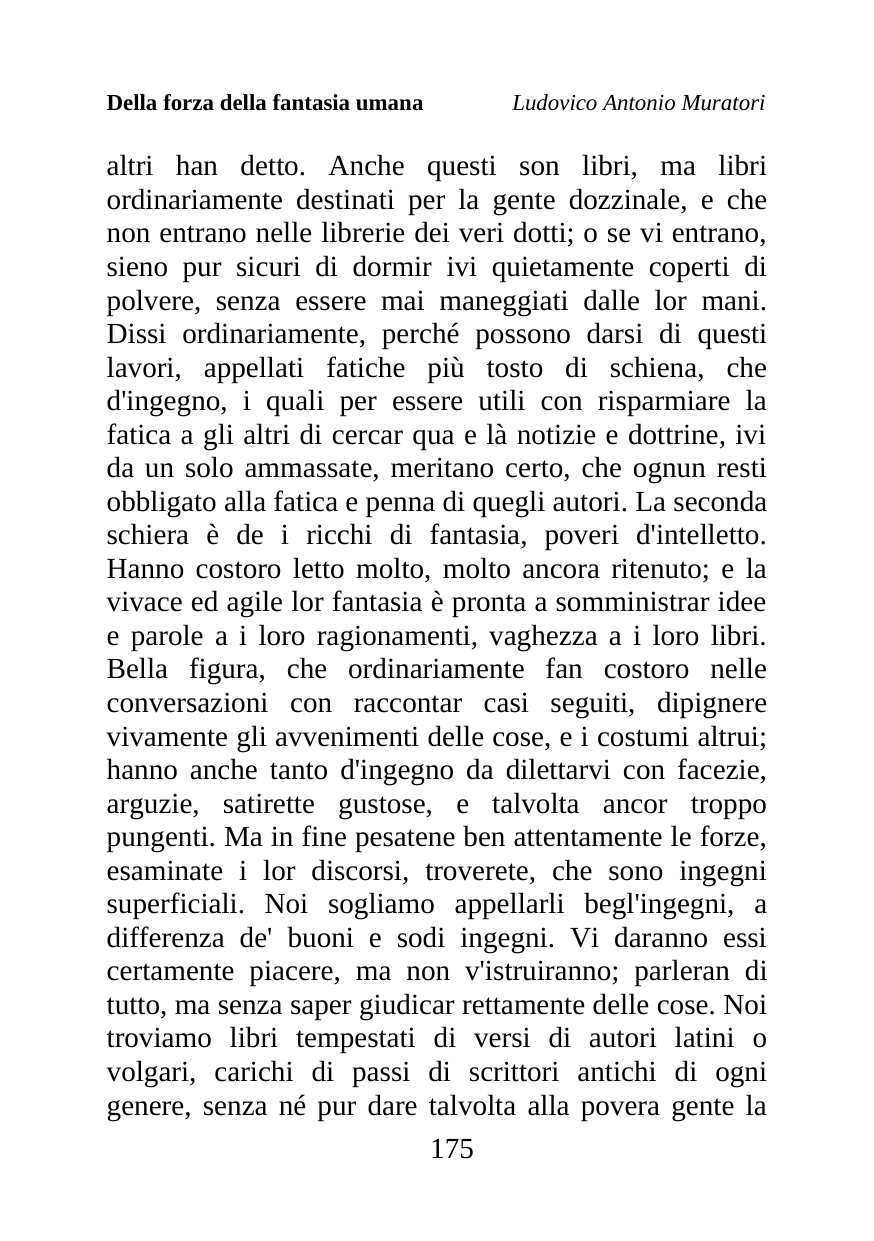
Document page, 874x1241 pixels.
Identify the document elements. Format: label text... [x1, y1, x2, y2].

text altri han detto. Anche questi son libri, ma libri ordinariamente destinati per la gente dozzinale, e che non entrano nelle librerie dei veri dotti; o se vi entrano, sieno pur sicuri di dormir ivi quietamente coperti di polvere, senza essere mai maneggiati dalle lor mani. Dissi ordinariamente, perché possono darsi di questi lavori, appellati fatiche più tosto di schiena, che d'ingegno, i quali per essere utili con risparmiare la fatica a gli altri di cercar qua e là notizie e dottrine, ivi da un solo ammassate, meritano certo, che ognun resti obbligato alla fatica e penna di quegli autori. La seconda schiera è de i ricchi di fantasia, poveri d'intelletto. Hanno costoro letto molto, molto ancora ritenuto; e la vivace ed agile lor fantasia è pronta a somministrar idee e parole a i loro ragionamenti, vaghezza a i loro libri. Bella figura, che ordinariamente fan costoro nelle conversazioni con raccontar casi seguiti, dipignere vivamente gli avvenimenti delle cose, e i costumi altrui; hanno anche tanto d'ingegno da dilettarvi con facezie, arguzie, satirette gustose, e talvolta ancor troppo pungenti. Ma in fine pesatene ben attentamente le forze, esaminate i lor discorsi, troverete, che sono ingegni superficiali. Noi sogliamo appellarli begl'ingegni, a differenza de' buoni e sodi ingegni. Vi daranno essi certamente piacere, ma non v'istruiranno; parleran di tutto, ma senza saper giudicar rettamente delle cose. Noi troviamo libri tempestati di versi di autori latini o volgari, carichi di passi di scrittori antichi di ogni genere, senza né pur dare talvolta alla povera gente la [106, 148, 768, 1121]
